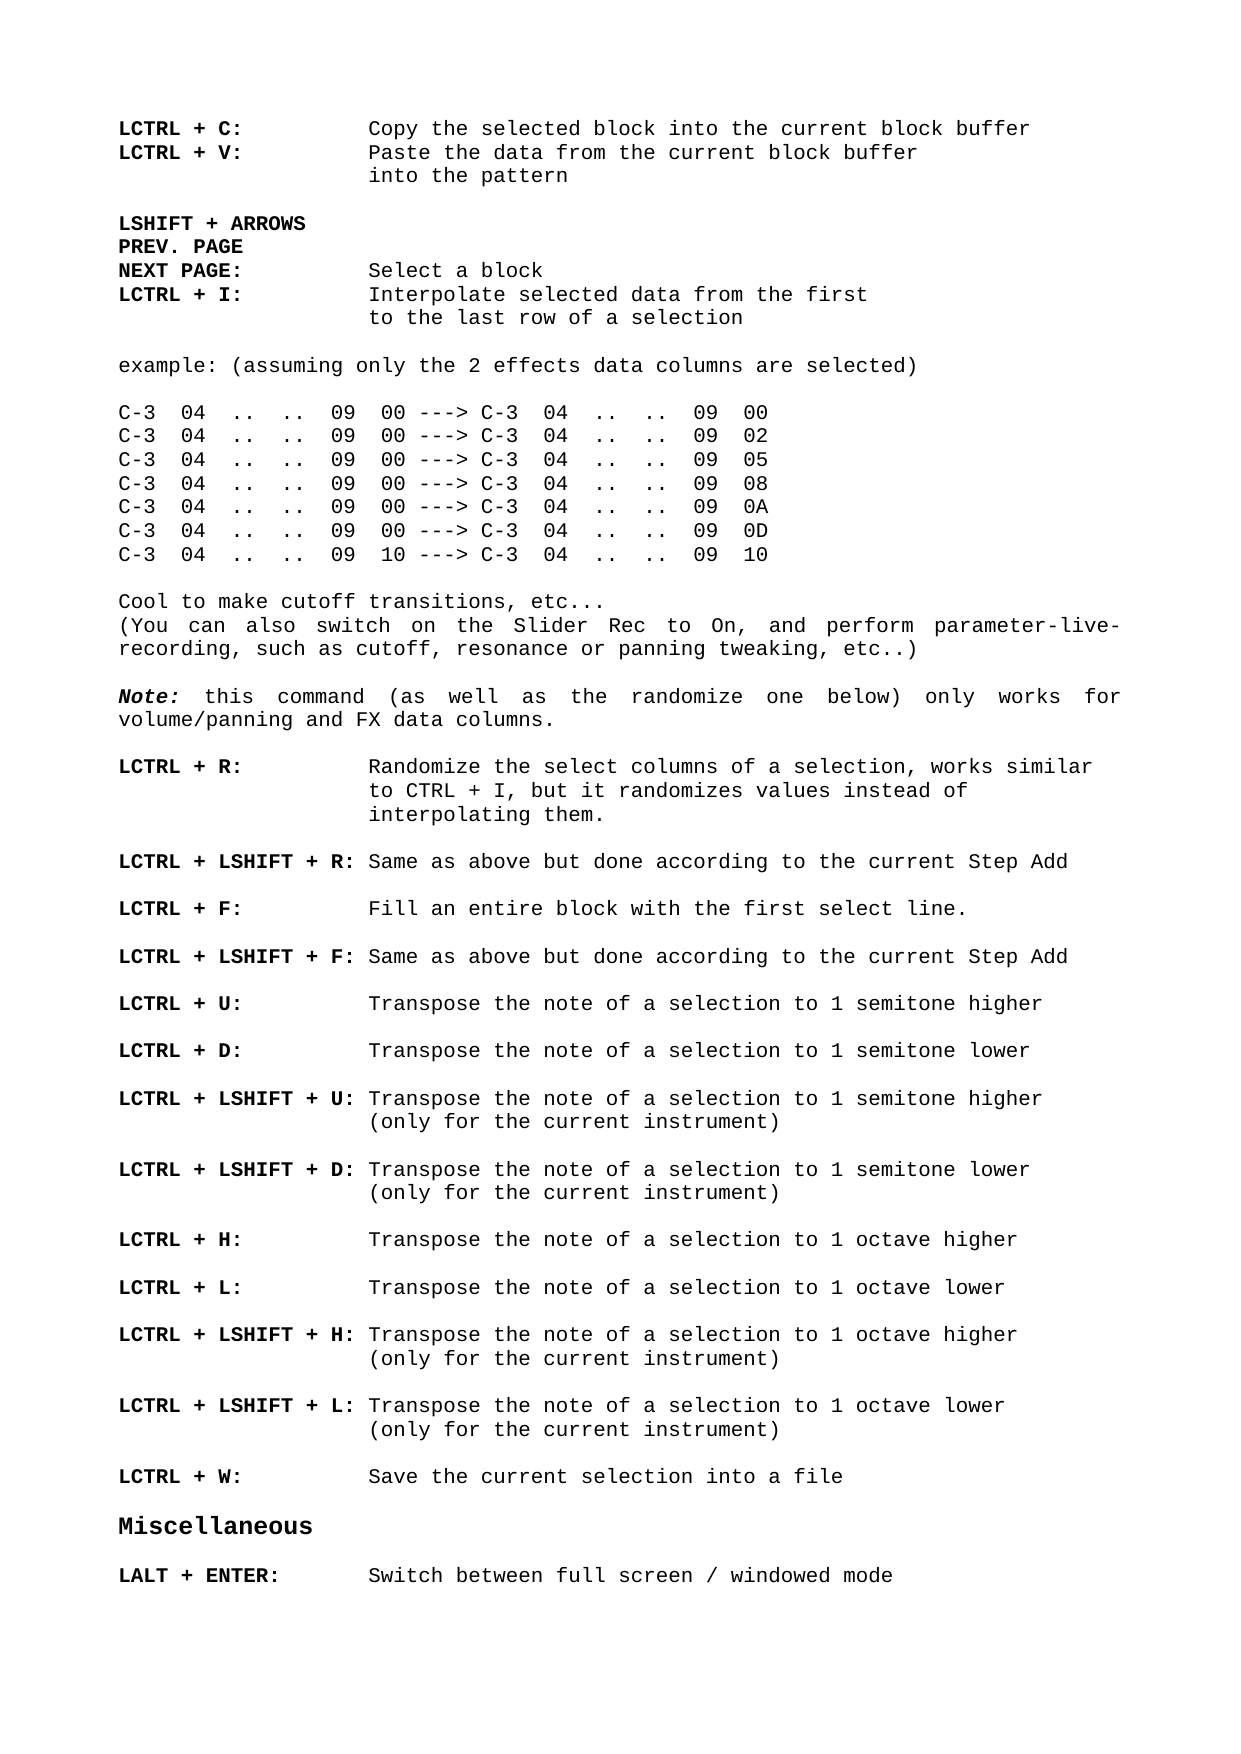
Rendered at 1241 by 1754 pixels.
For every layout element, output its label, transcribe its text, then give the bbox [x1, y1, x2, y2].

text Miscellaneous [118, 1513, 1122, 1542]
text LCTRL + F: Fill an entire block with the first select line. [118, 898, 1122, 922]
text PREV. PAGE [118, 236, 1122, 260]
text LCTRL + LSHIFT + L: Transpose the note of a selection to 1 octave lower [118, 1395, 1122, 1419]
text to CTRL + I, but it randomizes values instead of [118, 780, 1122, 804]
text interpolating them. [118, 804, 1122, 827]
text LCTRL + U: Transpose the note of a selection to 1 semitone higher [118, 993, 1122, 1017]
text C-3 04 .. .. 09 00 ---> C-3 04 .. .. 09 0D [118, 520, 1122, 544]
text LCTRL + LSHIFT + R: Same as above but done according to the current Step Add [118, 851, 1122, 875]
text (only for the current instrument) [118, 1182, 1122, 1206]
text Cool to make cutoff transitions, etc... [118, 591, 1122, 615]
text C-3 04 .. .. 09 00 ---> C-3 04 .. .. 09 00 [118, 402, 1122, 426]
text LCTRL + L: Transpose the note of a selection to 1 octave lower [118, 1277, 1122, 1300]
text (You can also switch on the Slider Rec to On, and perform parameter-live-recording, such as cutoff, resonance or panning tweaking, etc..) [118, 615, 1122, 662]
text LCTRL + C: Copy the selected block into the current block buffer [118, 118, 1122, 142]
text LCTRL + R: Randomize the select columns of a selection, works similar [118, 757, 1122, 780]
text into the pattern [118, 165, 1122, 189]
text LCTRL + LSHIFT + D: Transpose the note of a selection to 1 semitone lower [118, 1158, 1122, 1182]
text LCTRL + H: Transpose the note of a selection to 1 octave higher [118, 1229, 1122, 1253]
text example: (assuming only the 2 effects data columns are selected) [118, 354, 1122, 378]
text LCTRL + LSHIFT + F: Same as above but done according to the current Step Add [118, 946, 1122, 969]
text LCTRL + I: Interpolate selected data from the first [118, 284, 1122, 307]
text LCTRL + V: Paste the data from the current block buffer [118, 142, 1122, 165]
text LALT + ENTER: Switch between full screen / windowed mode [118, 1565, 1122, 1589]
text LSHIFT + ARROWS [118, 213, 1122, 236]
text C-3 04 .. .. 09 10 ---> C-3 04 .. .. 09 10 [118, 544, 1122, 567]
text Note: this command (as well as the randomize one below) only works for volume/panning and FX data columns. [118, 686, 1122, 733]
text NEXT PAGE: Select a block [118, 260, 1122, 284]
text LCTRL + LSHIFT + U: Transpose the note of a selection to 1 semitone higher [118, 1088, 1122, 1111]
text (only for the current instrument) [118, 1111, 1122, 1135]
text LCTRL + D: Transpose the note of a selection to 1 semitone lower [118, 1040, 1122, 1064]
text C-3 04 .. .. 09 00 ---> C-3 04 .. .. 09 05 [118, 449, 1122, 473]
text LCTRL + W: Save the current selection into a file [118, 1466, 1122, 1489]
text LCTRL + LSHIFT + H: Transpose the note of a selection to 1 octave higher [118, 1324, 1122, 1348]
text (only for the current instrument) [118, 1348, 1122, 1371]
text to the last row of a selection [118, 307, 1122, 331]
text C-3 04 .. .. 09 00 ---> C-3 04 .. .. 09 02 [118, 426, 1122, 449]
text C-3 04 .. .. 09 00 ---> C-3 04 .. .. 09 08 [118, 473, 1122, 496]
text C-3 04 .. .. 09 00 ---> C-3 04 .. .. 09 0A [118, 496, 1122, 520]
text (only for the current instrument) [118, 1419, 1122, 1442]
